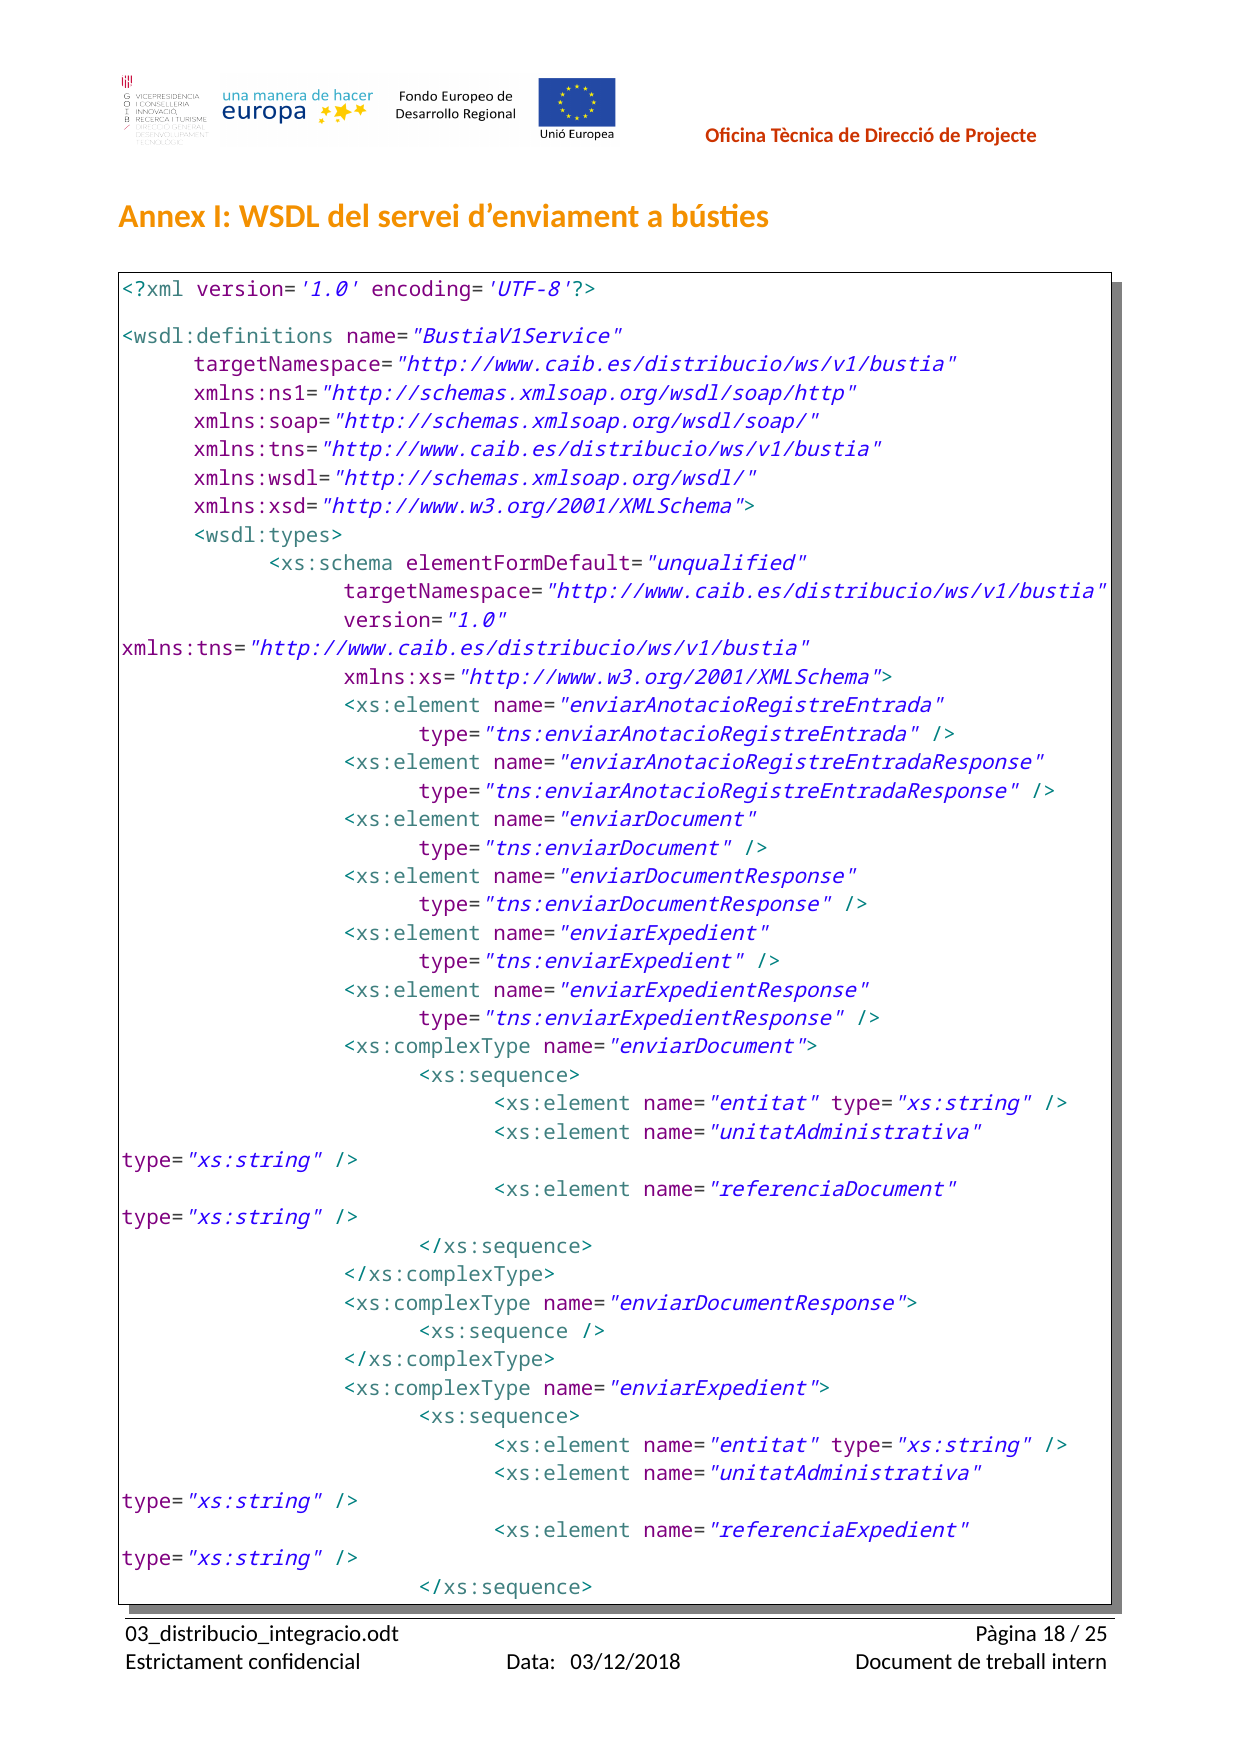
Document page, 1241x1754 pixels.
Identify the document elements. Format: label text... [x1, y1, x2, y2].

text <xs:element name="enviarExpedientResponse" [119, 972, 1111, 1000]
text <xs:element name="enviarAnotacioRegistreEntrada" [119, 687, 1111, 716]
text <xs:element name="entitat" type="xs:string" /> [119, 1086, 1111, 1114]
text </xs:complexType> [119, 1256, 1111, 1284]
text xmlns:soap="http://schemas.xmlsoap.org/wsdl/soap/" [119, 403, 1111, 431]
text xmlns:tns="http://www.caib.es/distribucio/ws/v1/bustia" [119, 431, 1111, 460]
text </xs:complexType> [119, 1341, 1111, 1370]
text <xs:complexType name="enviarDocument"> [119, 1029, 1111, 1057]
text <xs:element name="unitatAdministrativa" type="xs:string" /> [119, 1455, 1111, 1512]
text <xs:sequence> [119, 1057, 1111, 1086]
text </xs:sequence> [119, 1228, 1111, 1256]
text <xs:schema elementFormDefault="unqualified" [119, 545, 1111, 574]
text xmlns:xs="http://www.w3.org/2001/XMLSchema"> [119, 659, 1111, 687]
text version="1.0" xmlns:tns="http://www.caib.es/distribucio/ws/v1/bustia" [119, 602, 1111, 659]
text xmlns:xsd="http://www.w3.org/2001/XMLSchema"> [119, 488, 1111, 517]
text </xs:sequence> [119, 1569, 1111, 1603]
text type="tns:enviarExpedientResponse" /> [119, 1000, 1111, 1029]
picture [219, 73, 621, 147]
text type="tns:enviarAnotacioRegistreEntrada" /> [119, 716, 1111, 744]
picture [118, 73, 213, 147]
text <xs:element name="referenciaDocument" type="xs:string" /> [119, 1171, 1111, 1228]
text xmlns:ns1="http://schemas.xmlsoap.org/wsdl/soap/http" [119, 374, 1111, 403]
text <xs:element name="unitatAdministrativa" type="xs:string" /> [119, 1114, 1111, 1171]
text <wsdl:definitions name="BustiaV1Service" [119, 318, 1111, 346]
text <xs:element name="referenciaExpedient" type="xs:string" /> [119, 1512, 1111, 1569]
text targetNamespace="http://www.caib.es/distribucio/ws/v1/bustia" [119, 574, 1111, 602]
text <xs:complexType name="enviarExpedient"> [119, 1370, 1111, 1398]
text <xs:element name="enviarDocumentResponse" [119, 858, 1111, 886]
text <xs:element name="enviarExpedient" [119, 915, 1111, 943]
text <xs:element name="enviarAnotacioRegistreEntradaResponse" [119, 744, 1111, 773]
text type="tns:enviarExpedient" /> [119, 943, 1111, 972]
text type="tns:enviarDocument" /> [119, 829, 1111, 858]
text <xs:sequence /> [119, 1313, 1111, 1341]
text targetNamespace="http://www.caib.es/distribucio/ws/v1/bustia" [119, 346, 1111, 374]
text xmlns:wsdl="http://schemas.xmlsoap.org/wsdl/" [119, 460, 1111, 488]
text <wsdl:types> [119, 517, 1111, 545]
text <xs:element name="enviarDocument" [119, 801, 1111, 829]
text type="tns:enviarDocumentResponse" /> [119, 886, 1111, 915]
text <xs:element name="entitat" type="xs:string" /> [119, 1427, 1111, 1455]
text <xs:sequence> [119, 1398, 1111, 1427]
subtitle Annex I: WSDL del servei d’enviament a bústies [118, 195, 1122, 236]
text <xs:complexType name="enviarDocumentResponse"> [119, 1284, 1111, 1313]
text <?xml version='1.0' encoding='UTF-8'?> [119, 273, 1111, 303]
text type="tns:enviarAnotacioRegistreEntradaResponse" /> [119, 773, 1111, 801]
